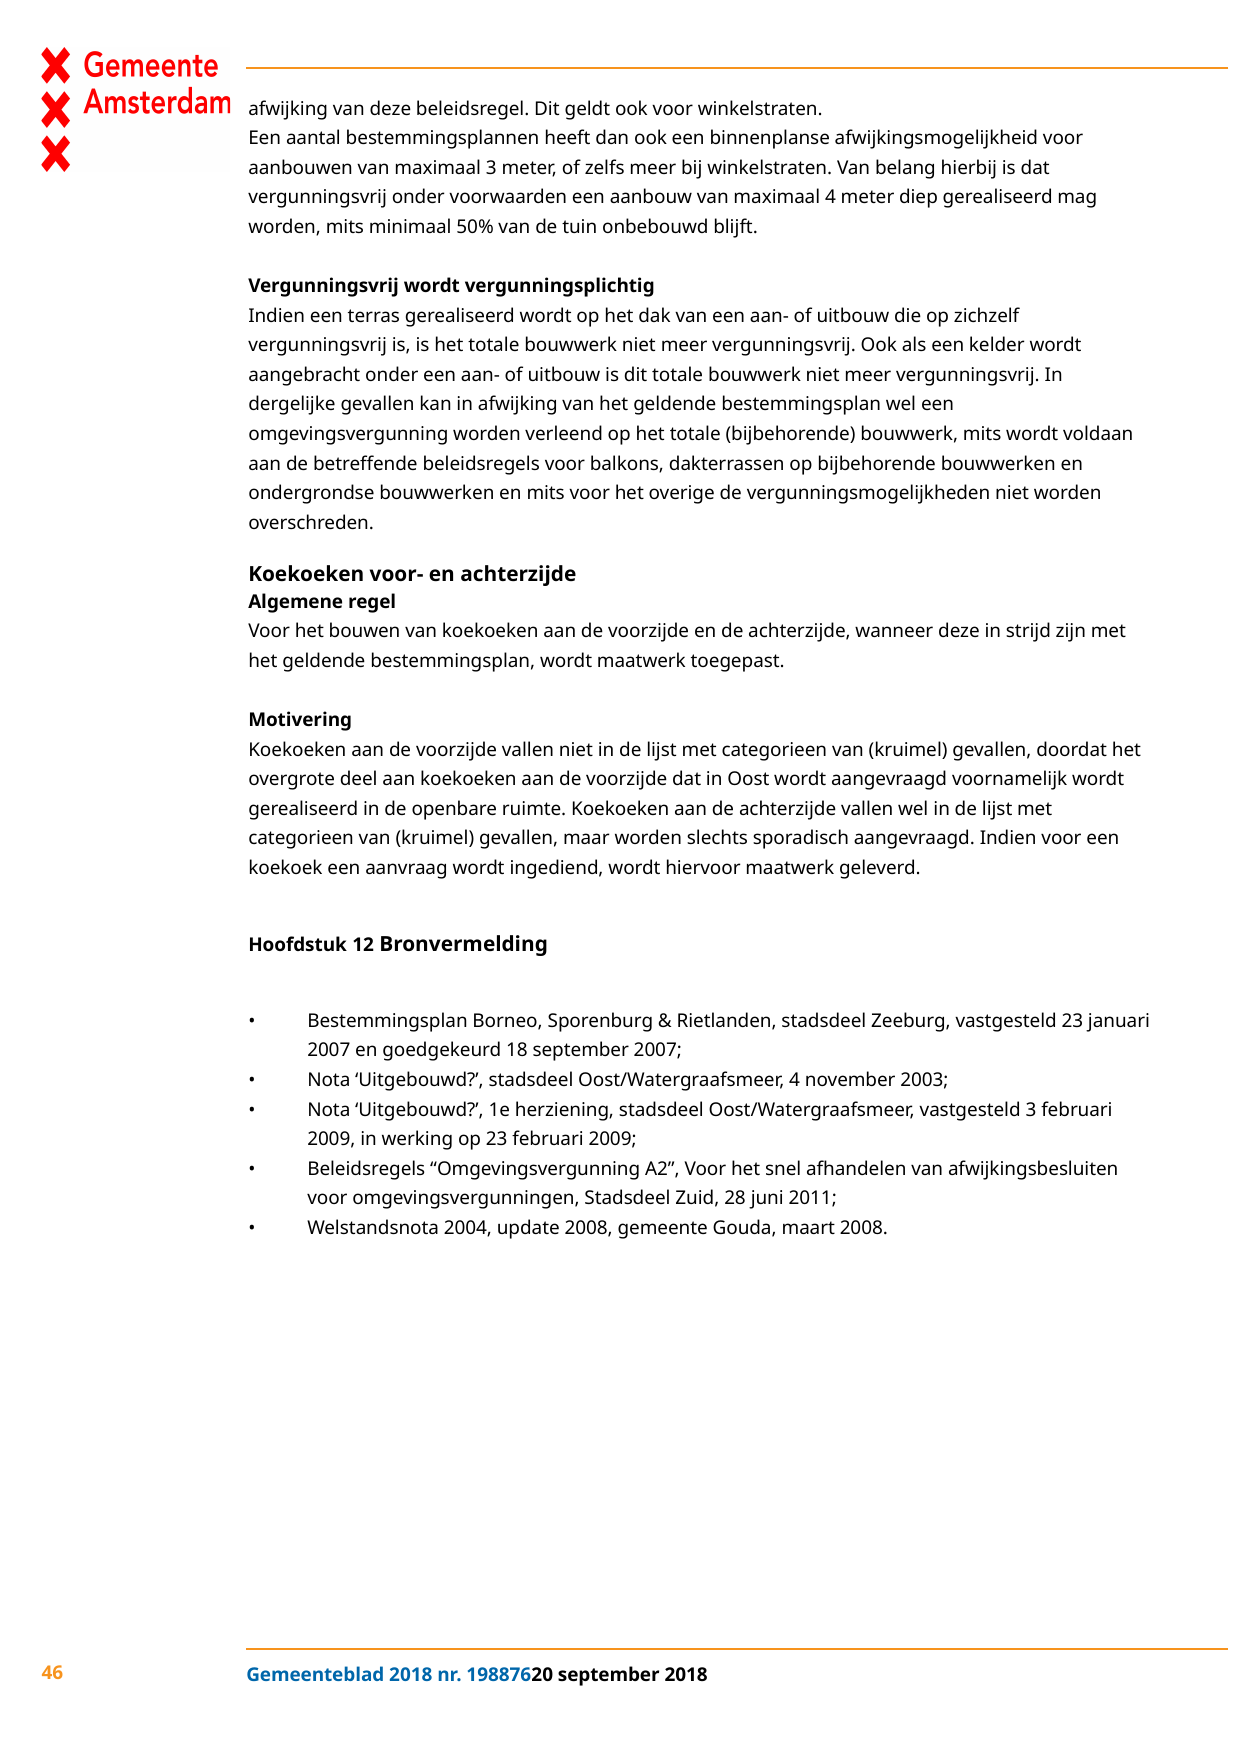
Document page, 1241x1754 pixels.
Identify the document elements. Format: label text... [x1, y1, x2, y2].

text Voor het bouwen van koekoeken aan de voorzijde en de achterzijde, wanneer deze in strijd zijn met het geldende bestemmingsplan, wordt maatwerk toegepast. [248, 617, 1152, 673]
list Bestemmingsplan Borneo, Sporenburg & Rietlanden, stadsdeel Zeeburg, vastgesteld 23 januari 2007 en goedgekeurd 18 september 2007; [248, 1007, 1152, 1062]
text Algemene regel [248, 588, 1152, 613]
picture [41, 47, 231, 172]
text Indien een terras gerealiseerd wordt op het dak van een aan- of uitbouw die op zichzelf vergunningsvrij is, is het totale bouwwerk niet meer vergunningsvrij. Ook als een kelder wordt aangebracht onder een aan- of uitbouw is dit totale bouwwerk niet meer vergunningsvrij. In dergelijke gevallen kan in afwijking van het geldende bestemmingsplan wel een omgevingsvergunning worden verleend op het totale (bijbehorende) bouwwerk, mits wordt voldaan aan de betreffende beleidsregels voor balkons, dakterrassen op bijbehorende bouwwerken en ondergrondse bouwwerken en mits voor het overige de vergunningsmogelijkheden niet worden overschreden. [248, 302, 1152, 535]
text Motivering [248, 706, 1152, 732]
list Nota ‘Uitgebouwd?’, stadsdeel Oost/Watergraafsmeer, 4 november 2003; [248, 1066, 1152, 1092]
text Een aantal bestemmingsplannen heeft dan ook een binnenplanse afwijkingsmogelijkheid voor aanbouwen van maximaal 3 meter, of zelfs meer bij winkelstraten. Van belang hierbij is dat vergunningsvrij onder voorwaarden een aanbouw van maximaal 4 meter diep gerealiseerd mag worden, mits minimaal 50% van de tuin onbebouwd blijft. [248, 124, 1152, 239]
text afwijking van deze beleidsregel. Dit geldt ook voor winkelstraten. [248, 95, 1152, 121]
text Koekoeken aan de voorzijde vallen niet in de lijst met categorieen van (kruimel) gevallen, doordat het overgrote deel aan koekoeken aan de voorzijde dat in Oost wordt aangevraagd voornamelijk wordt gerealiseerd in de openbare ruimte. Koekoeken aan de achterzijde vallen wel in de lijst met categorieen van (kruimel) gevallen, maar worden slechts sporadisch aangevraagd. Indien voor een koekoek een aanvraag wordt ingediend, wordt hiervoor maatwerk geleverd. [248, 736, 1152, 880]
text Vergunningsvrij wordt vergunningsplichtig [248, 272, 1152, 298]
list Nota ‘Uitgebouwd?’, 1e herziening, stadsdeel Oost/Watergraafsmeer, vastgesteld 3 februari 2009, in werking op 23 februari 2009; [248, 1096, 1152, 1151]
text Hoofdstuk 12 Bronvermelding [248, 929, 1152, 958]
list Beleidsregels “Omgevingsvergunning A2”, Voor het snel afhandelen van afwijkingsbesluiten voor omgevingsvergunningen, Stadsdeel Zuid, 28 juni 2011; [248, 1155, 1152, 1210]
text Koekoeken voor- en achterzijde [248, 559, 1152, 588]
list Welstandsnota 2004, update 2008, gemeente Gouda, maart 2008. [248, 1214, 1152, 1240]
